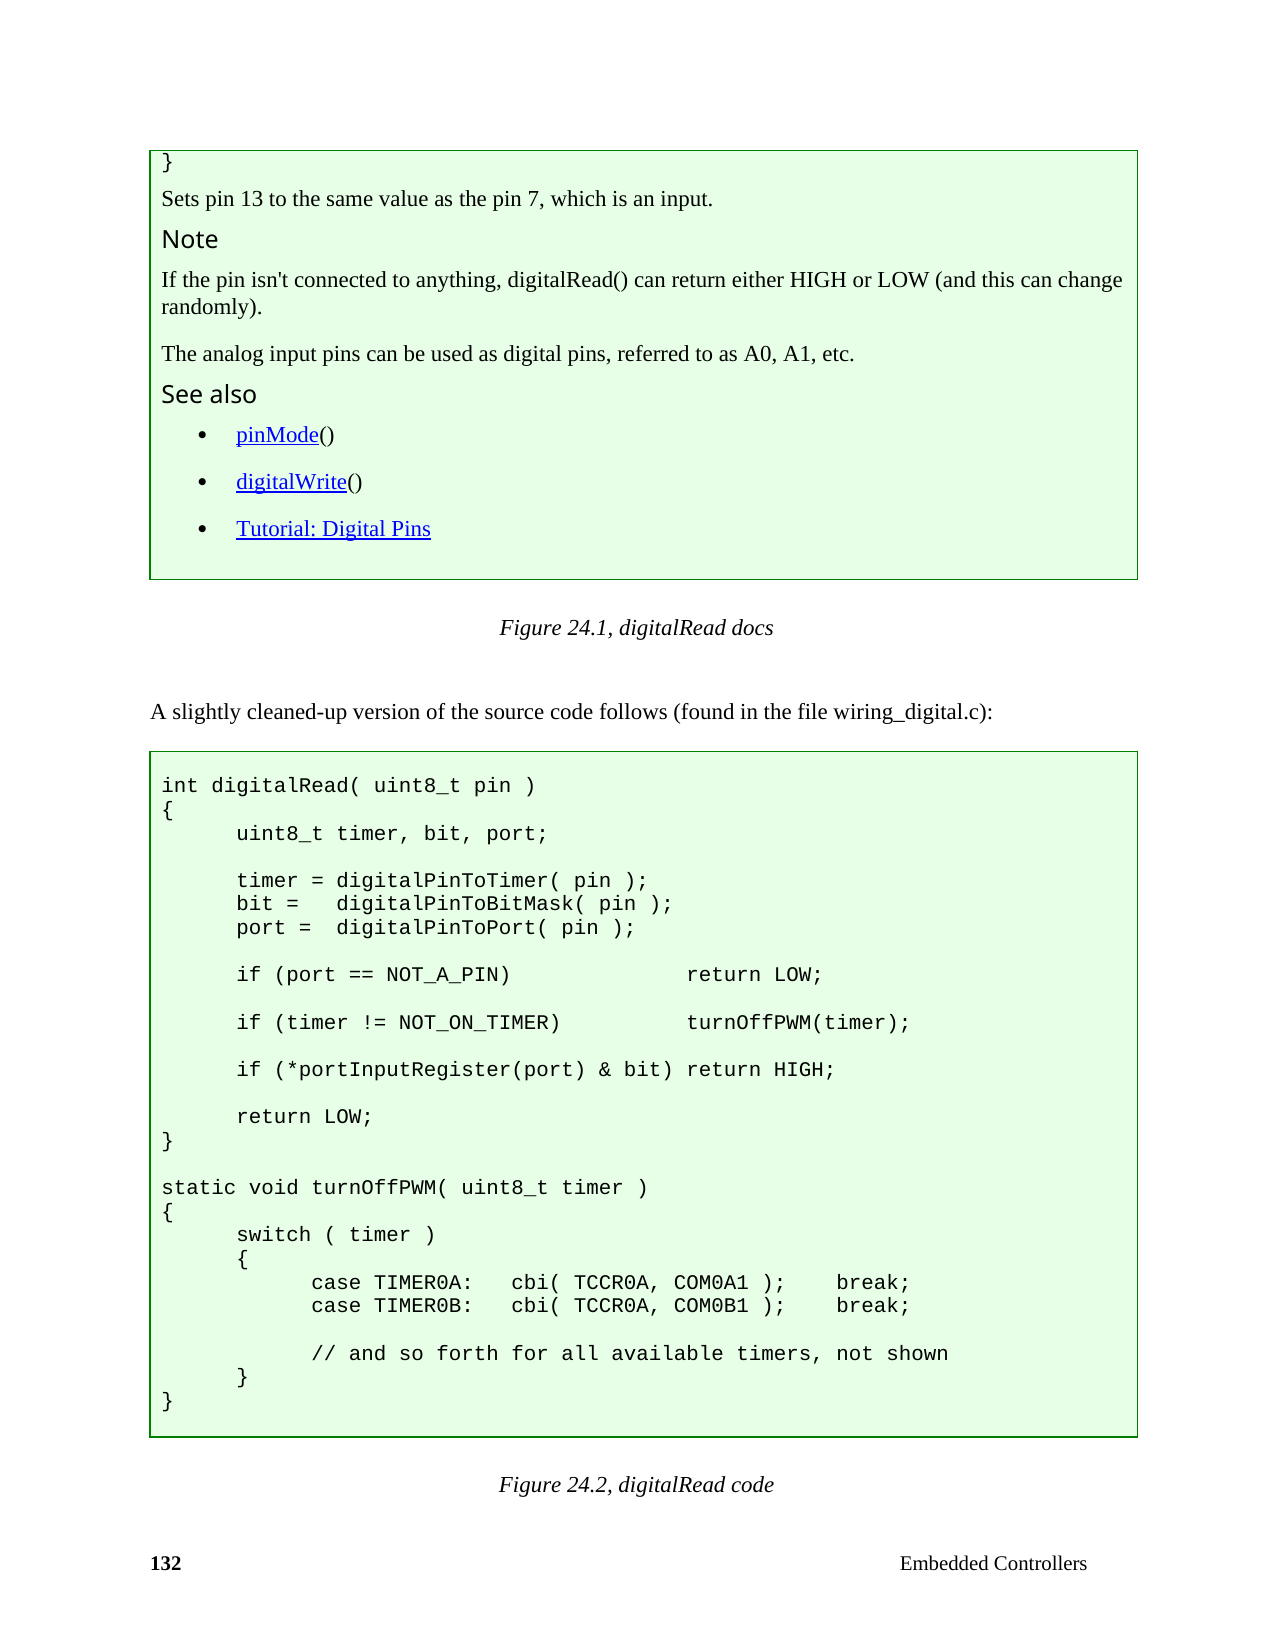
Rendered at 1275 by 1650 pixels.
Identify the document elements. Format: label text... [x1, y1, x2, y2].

text A slightly cleaned-up version of the source code follows (found in the file wiring_digital.c): [150, 698, 1125, 724]
text Figure 24.1, digitalRead docs [150, 614, 1125, 640]
table_header int digitalRead( uint8_t pin ) { uint8_t timer, bit, port; timer = digitalPinToTimer( pin ); bit = digitalPinToBitMask( pin ); port = digitalPinToPort( pin ); if (port == NOT_A_PIN) return LOW; if (timer != NOT_ON_TIMER) turnOffPWM(timer); if (*portInputRegister(port) & bit) return HIGH; return LOW; } static void turnOffPWM( uint8_t timer ) { switch ( timer ) { case TIMER0A: cbi( TCCR0A, COM0A1 ); break; case TIMER0B: cbi( TCCR0A, COM0B1 ); break; // and so forth for all available timers, not shown } } [151, 752, 1137, 1436]
text Figure 24.2, digitalRead code [150, 1471, 1125, 1498]
table_header } Sets pin 13 to the same value as the pin 7, which is an input. Note If the pin isn't connected to anything, digitalRead() can return either HIGH or LOW (and this can change randomly). The analog input pins can be used as digital pins, referred to as A0, A1, etc. See also pinMode() digitalWrite() Tutorial: Digital Pins [151, 151, 1137, 579]
